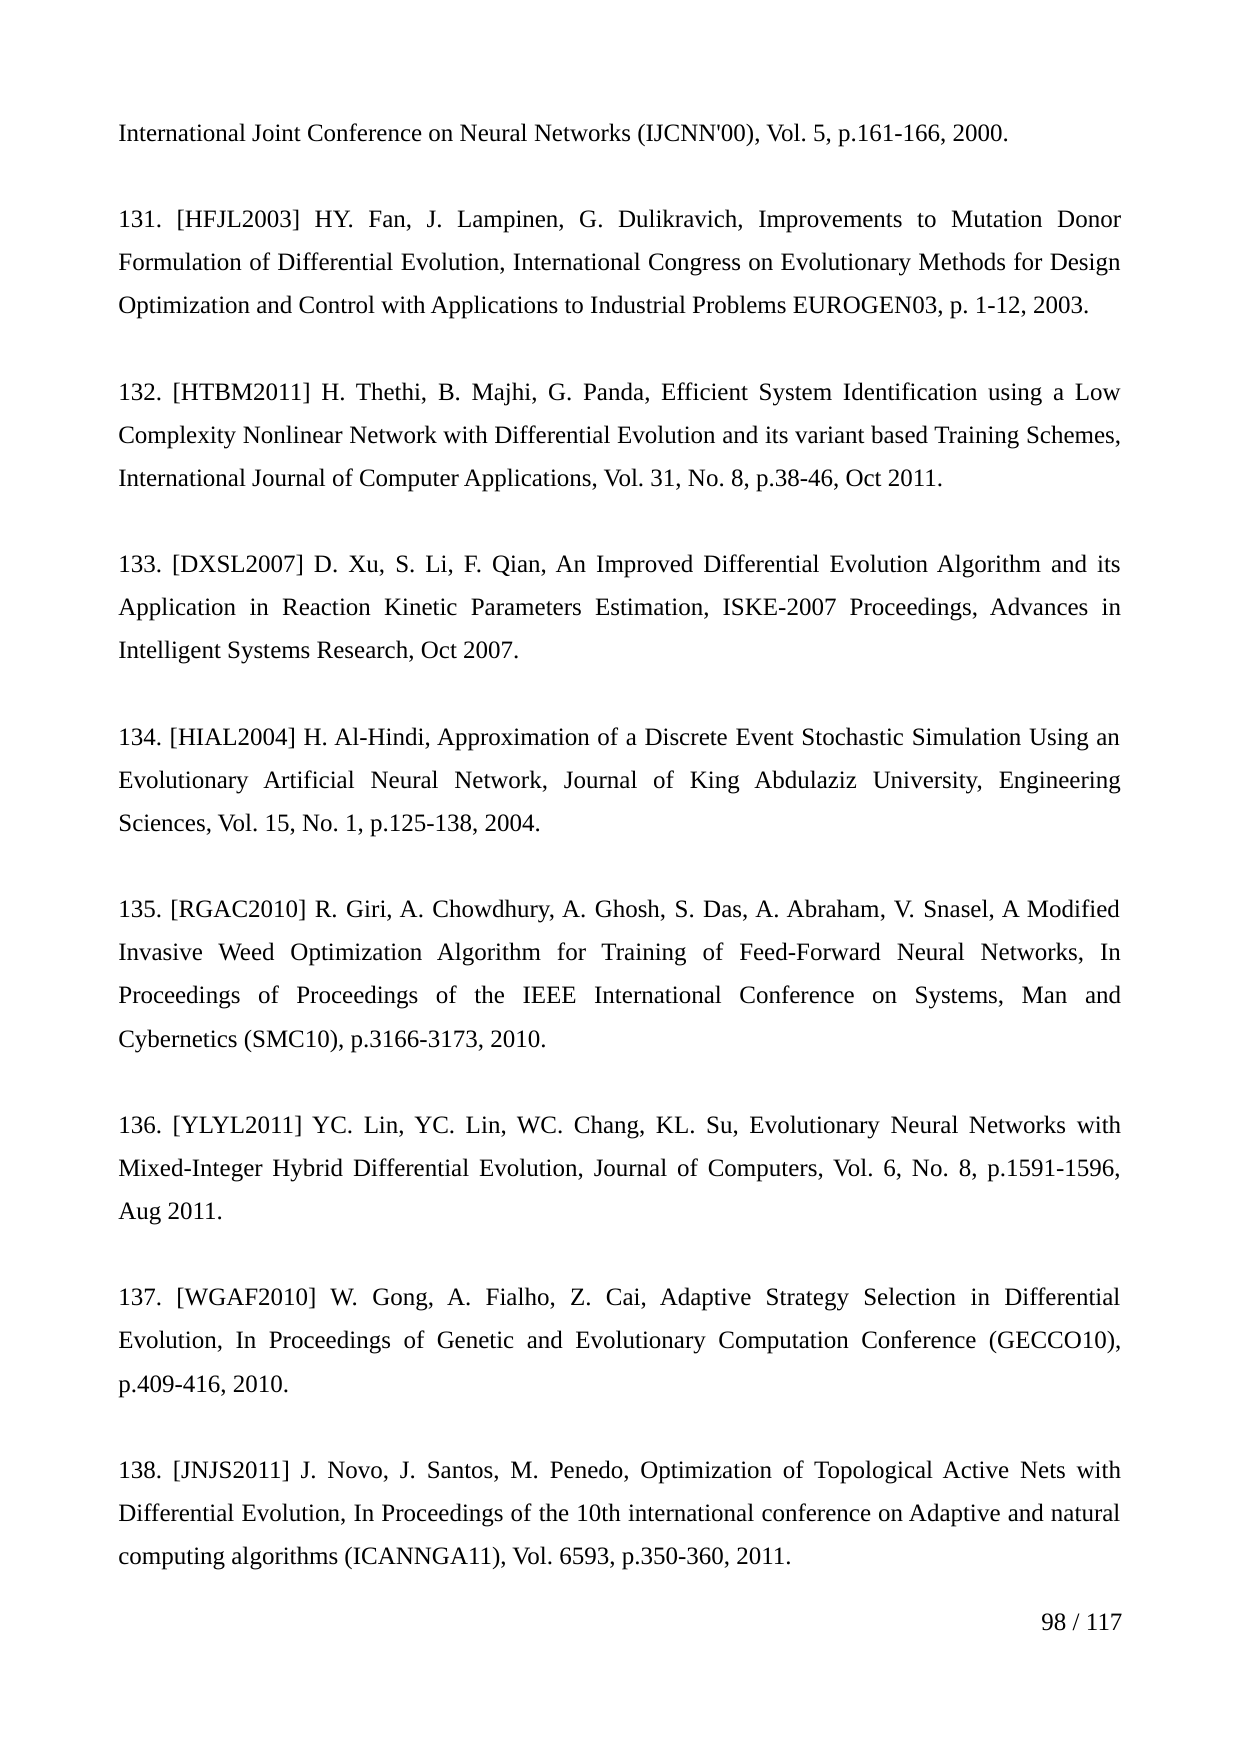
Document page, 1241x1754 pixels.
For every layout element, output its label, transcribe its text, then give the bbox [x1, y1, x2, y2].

text 133. [DXSL2007] D. Xu, S. Li, F. Qian, An Improved Differential Evolution Algorithm and its Application in Reaction Kinetic Parameters Estimation, ISKE-2007 Proceedings, Advances in Intelligent Systems Research, Oct 2007. [118, 549, 1122, 664]
text International Joint Conference on Neural Networks (IJCNN'00), Vol. 5, p.161-166, 2000. [118, 118, 1122, 147]
text 136. [YLYL2011] YC. Lin, YC. Lin, WC. Chang, KL. Su, Evolutionary Neural Networks with Mixed-Integer Hybrid Differential Evolution, Journal of Computers, Vol. 6, No. 8, p.1591-1596, Aug 2011. [118, 1110, 1122, 1225]
text 137. [WGAF2010] W. Gong, A. Fialho, Z. Cai, Adaptive Strategy Selection in Differential Evolution, In Proceedings of Genetic and Evolutionary Computation Conference (GECCO10), p.409-416, 2010. [118, 1282, 1122, 1397]
text 138. [JNJS2011] J. Novo, J. Santos, M. Penedo, Optimization of Topological Active Nets with Differential Evolution, In Proceedings of the 10th international conference on Adaptive and natural computing algorithms (ICANNGA11), Vol. 6593, p.350-360, 2011. [118, 1455, 1122, 1570]
text 134. [HIAL2004] H. Al-Hindi, Approximation of a Discrete Event Stochastic Simulation Using an Evolutionary Artificial Neural Network, Journal of King Abdulaziz University, Engineering Sciences, Vol. 15, No. 1, p.125-138, 2004. [118, 722, 1122, 837]
text 131. [HFJL2003] HY. Fan, J. Lampinen, G. Dulikravich, Improvements to Mutation Donor Formulation of Differential Evolution, International Congress on Evolutionary Methods for Design Optimization and Control with Applications to Industrial Problems EUROGEN03, p. 1-12, 2003. [118, 204, 1122, 319]
text 135. [RGAC2010] R. Giri, A. Chowdhury, A. Ghosh, S. Das, A. Abraham, V. Snasel, A Modified Invasive Weed Optimization Algorithm for Training of Feed-Forward Neural Networks, In Proceedings of Proceedings of the IEEE International Conference on Systems, Man and Cybernetics (SMC10), p.3166-3173, 2010. [118, 894, 1122, 1052]
text 132. [HTBM2011] H. Thethi, B. Majhi, G. Panda, Efficient System Identification using a Low Complexity Nonlinear Network with Differential Evolution and its variant based Training Schemes, International Journal of Computer Applications, Vol. 31, No. 8, p.38-46, Oct 2011. [118, 377, 1122, 492]
